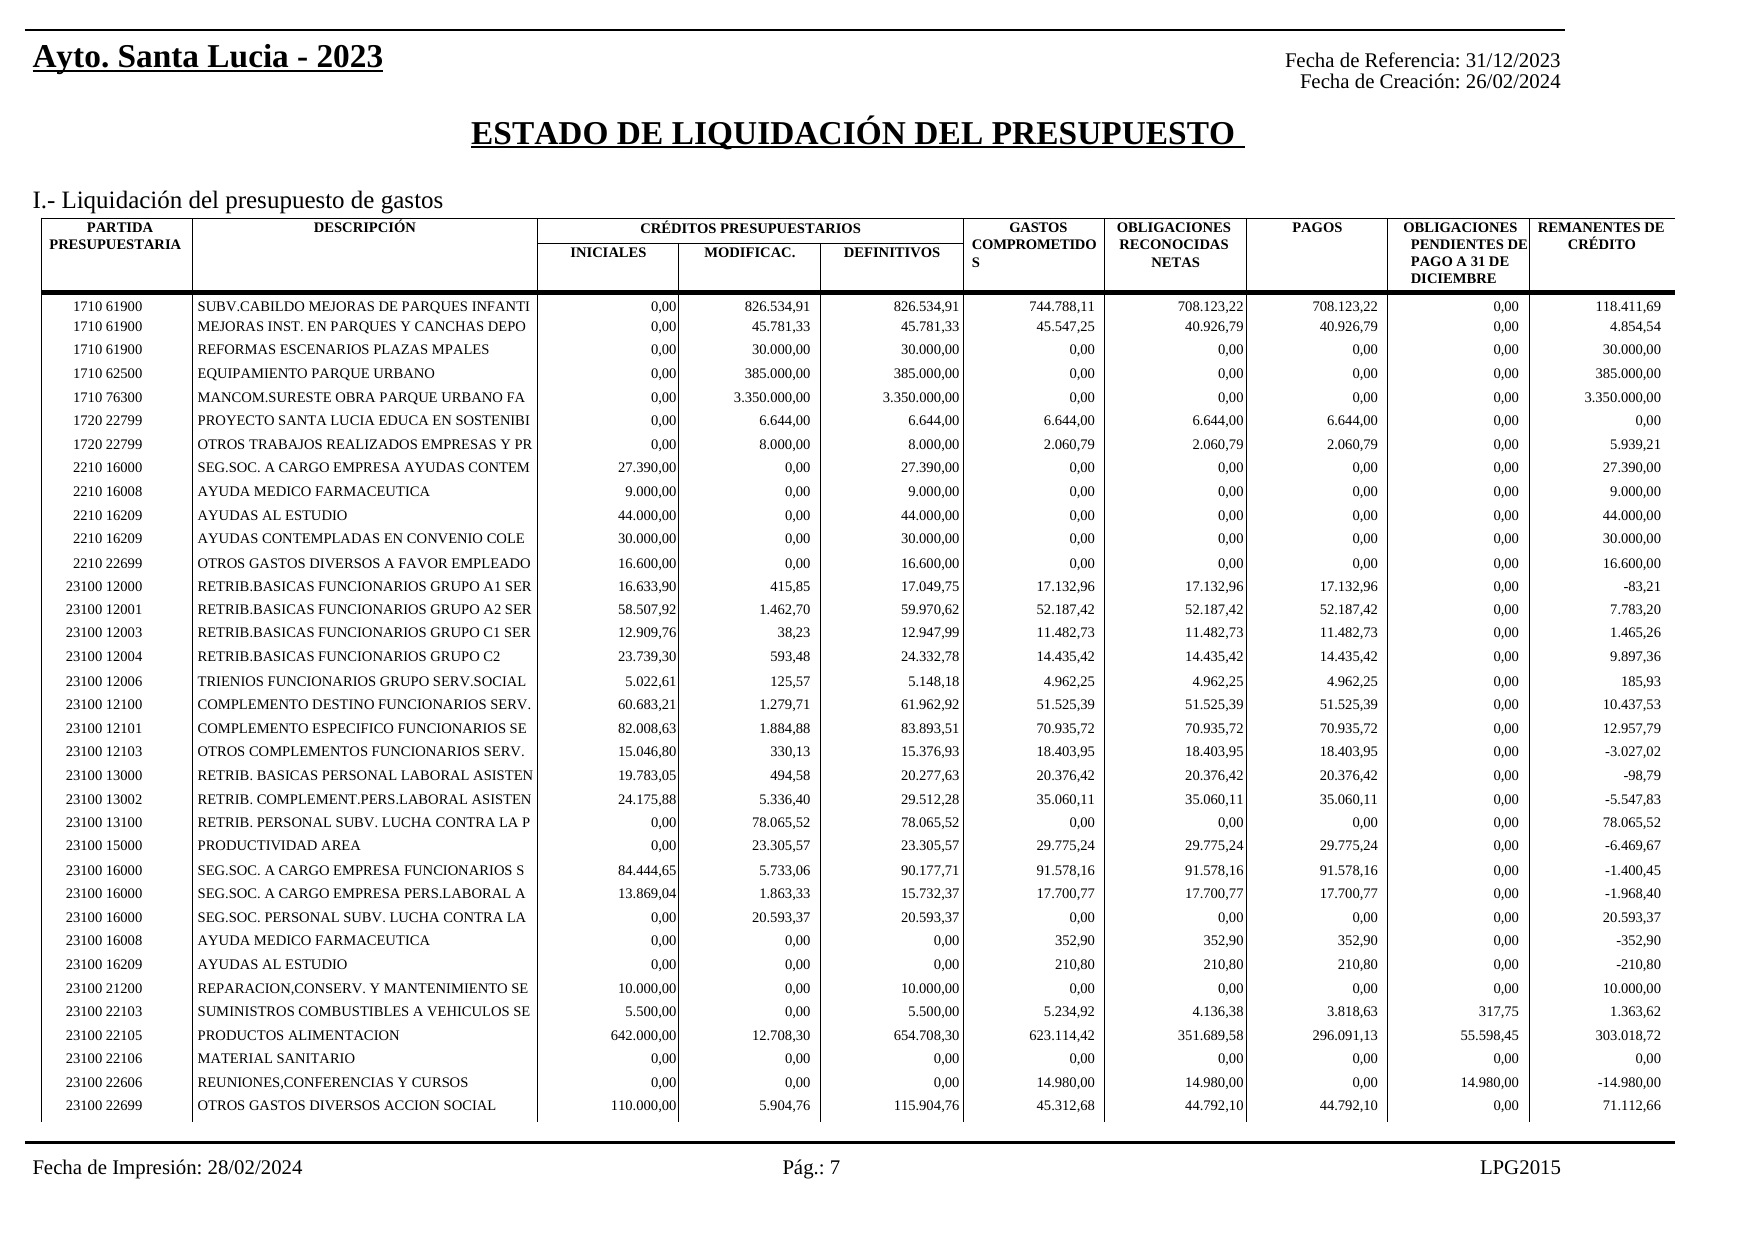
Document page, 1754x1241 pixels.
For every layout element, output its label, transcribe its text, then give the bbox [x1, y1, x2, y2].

table_cell 0,00 [679, 952, 820, 976]
table_cell 2210 16008 [42, 479, 192, 503]
table_cell 623.114,42 [964, 1023, 1104, 1046]
table_cell -83,21 [1530, 574, 1675, 597]
table_cell 0,00 [964, 550, 1104, 574]
table_cell 4.136,38 [1105, 1000, 1246, 1023]
table_cell 0,00 [964, 976, 1104, 999]
table_cell 0,00 [964, 479, 1104, 503]
text Fecha de Impresión: 28/02/2024 Pág.: 7 LPG2015 [32, 1156, 1674, 1179]
table_cell 91.578,16 [1105, 858, 1246, 881]
table_cell 2.060,79 [964, 432, 1104, 455]
table_cell 0,00 [1388, 295, 1529, 313]
table_cell 70.935,72 [1105, 716, 1246, 739]
table_cell 2.060,79 [1105, 432, 1246, 455]
table_cell 55.598,45 [1388, 1023, 1529, 1046]
table_cell 0,00 [679, 526, 820, 550]
table_cell 27.390,00 [538, 455, 678, 479]
table_cell 17.700,77 [964, 881, 1104, 905]
table_cell 9.000,00 [1530, 479, 1675, 503]
table_cell 30.000,00 [1530, 338, 1675, 361]
table_header PAGOS [1247, 219, 1387, 290]
table_cell 2210 16000 [42, 455, 192, 479]
table_cell 17.132,96 [964, 574, 1104, 597]
table_cell 38,23 [679, 621, 820, 644]
table_cell 8.000,00 [679, 432, 820, 455]
table_cell COMPLEMENTO DESTINO FUNCIONARIOS SERV. [193, 692, 537, 716]
table_cell 1710 61900 [42, 338, 192, 361]
table_cell 23100 12103 [42, 740, 192, 763]
table_cell 15.046,80 [538, 740, 678, 763]
table_cell 90.177,71 [821, 858, 963, 881]
table_cell MATERIAL SANITARIO [193, 1046, 537, 1071]
table_cell SEG.SOC. A CARGO EMPRESA PERS.LABORAL A [193, 881, 537, 905]
table_cell 0,00 [538, 295, 678, 313]
table_cell 0,00 [1247, 976, 1387, 999]
table_cell 23100 16000 [42, 858, 192, 881]
table_cell -98,79 [1530, 763, 1675, 786]
table_cell 5.904,76 [679, 1094, 820, 1122]
table_cell SUMINISTROS COMBUSTIBLES A VEHICULOS SE [193, 1000, 537, 1023]
table_cell 4.962,25 [964, 669, 1104, 692]
table_cell 7.783,20 [1530, 597, 1675, 621]
table_cell 23100 12000 [42, 574, 192, 597]
table_cell 10.000,00 [821, 976, 963, 999]
table_cell 0,00 [1388, 929, 1529, 952]
table_cell 0,00 [1247, 385, 1387, 408]
table_cell 23100 21200 [42, 976, 192, 999]
table_cell 30.000,00 [538, 526, 678, 550]
table_cell 494,58 [679, 763, 820, 786]
table_cell 0,00 [1388, 550, 1529, 574]
table_cell 0,00 [538, 905, 678, 928]
table_cell 52.187,42 [964, 597, 1104, 621]
text ESTADO DE LIQUIDACIÓN DEL PRESUPUESTO [32, 113, 1674, 152]
table_cell 23100 22105 [42, 1023, 192, 1046]
table_cell PRODUCTIVIDAD AREA [193, 834, 537, 857]
table_cell 0,00 [1388, 338, 1529, 361]
table_cell 23100 12001 [42, 597, 192, 621]
table_cell 27.390,00 [821, 455, 963, 479]
table_cell 29.775,24 [1247, 834, 1387, 857]
table_cell 0,00 [1247, 455, 1387, 479]
table_cell 4.854,54 [1530, 314, 1675, 337]
table_cell 44.000,00 [1530, 503, 1675, 526]
table_cell 352,90 [964, 929, 1104, 952]
table_cell 23.739,30 [538, 645, 678, 668]
table_cell 19.783,05 [538, 763, 678, 786]
table_cell 12.947,99 [821, 621, 963, 644]
table_cell 0,00 [679, 550, 820, 574]
table_cell -5.547,83 [1530, 786, 1675, 811]
table_cell 0,00 [1105, 479, 1246, 503]
table_cell 0,00 [1388, 1094, 1529, 1122]
table_cell MEJORAS INST. EN PARQUES Y CANCHAS DEPO [193, 314, 537, 337]
table_cell 10.000,00 [1530, 976, 1675, 999]
table_cell 91.578,16 [1247, 858, 1387, 881]
table_cell 0,00 [1247, 479, 1387, 503]
table_cell 0,00 [1247, 526, 1387, 550]
table_cell 125,57 [679, 669, 820, 692]
table_cell 60.683,21 [538, 692, 678, 716]
table_cell 0,00 [679, 929, 820, 952]
table_cell 5.148,18 [821, 669, 963, 692]
table_cell 24.332,78 [821, 645, 963, 668]
table_cell 9.000,00 [538, 479, 678, 503]
table_cell OTROS TRABAJOS REALIZADOS EMPRESAS Y PR [193, 432, 537, 455]
table_cell COMPLEMENTO ESPECIFICO FUNCIONARIOS SE [193, 716, 537, 739]
table_cell 51.525,39 [964, 692, 1104, 716]
table_cell SUBV.CABILDO MEJORAS DE PARQUES INFANTI [193, 295, 537, 313]
table_cell 78.065,52 [679, 811, 820, 834]
table_cell 0,00 [964, 455, 1104, 479]
table_cell RETRIB. PERSONAL SUBV. LUCHA CONTRA LA P [193, 811, 537, 834]
table_cell RETRIB.BASICAS FUNCIONARIOS GRUPO C1 SER [193, 621, 537, 644]
table_cell 23100 16000 [42, 905, 192, 928]
table_cell 23100 16008 [42, 929, 192, 952]
table_cell 0,00 [964, 385, 1104, 408]
table_cell 17.700,77 [1247, 881, 1387, 905]
table_cell RETRIB.BASICAS FUNCIONARIOS GRUPO A1 SER [193, 574, 537, 597]
table_header CRÉDITOS PRESUPUESTARIOS [538, 219, 963, 242]
table_cell 30.000,00 [679, 338, 820, 361]
table_cell 18.403,95 [1247, 740, 1387, 763]
table_cell 16.600,00 [538, 550, 678, 574]
table_cell 0,00 [1388, 881, 1529, 905]
table_cell 5.500,00 [821, 1000, 963, 1023]
table_cell 23100 13000 [42, 763, 192, 786]
table_cell AYUDAS AL ESTUDIO [193, 503, 537, 526]
table_cell DEFINITIVOS [821, 244, 963, 290]
table_cell SEG.SOC. PERSONAL SUBV. LUCHA CONTRA LA [193, 905, 537, 928]
table_cell 0,00 [1388, 952, 1529, 976]
table_cell 0,00 [1388, 409, 1529, 432]
text Ayto. Santa Lucia - 2023 Fecha de Referencia: 31/12/2023 [32, 39, 1674, 75]
table_cell 4.962,25 [1105, 669, 1246, 692]
table_cell 0,00 [538, 361, 678, 384]
table_cell 5.939,21 [1530, 432, 1675, 455]
table_cell 0,00 [1388, 432, 1529, 455]
table_cell 6.644,00 [1247, 409, 1387, 432]
table_cell 351.689,58 [1105, 1023, 1246, 1046]
table_cell 0,00 [1247, 338, 1387, 361]
table_cell -14.980,00 [1530, 1071, 1675, 1094]
table_cell 1.465,26 [1530, 621, 1675, 644]
table_cell 23100 12003 [42, 621, 192, 644]
table_cell 45.547,25 [964, 314, 1104, 337]
table_cell 0,00 [1388, 314, 1529, 337]
table_cell 0,00 [1388, 692, 1529, 716]
table_cell 3.350.000,00 [821, 385, 963, 408]
table_cell 78.065,52 [821, 811, 963, 834]
table_cell 45.781,33 [679, 314, 820, 337]
table_cell 1720 22799 [42, 432, 192, 455]
table_cell -210,80 [1530, 952, 1675, 976]
table_cell 70.935,72 [1247, 716, 1387, 739]
table_cell 20.277,63 [821, 763, 963, 786]
table_cell 23100 12004 [42, 645, 192, 668]
table_cell 0,00 [1388, 811, 1529, 834]
table_cell 12.708,30 [679, 1023, 820, 1046]
table_cell 18.403,95 [1105, 740, 1246, 763]
table_cell 210,80 [1247, 952, 1387, 976]
table_cell 14.980,00 [1388, 1071, 1529, 1094]
table_cell 15.732,37 [821, 881, 963, 905]
table_cell 4.962,25 [1247, 669, 1387, 692]
table_cell 2210 16209 [42, 503, 192, 526]
table_cell 20.376,42 [964, 763, 1104, 786]
table_cell 17.700,77 [1105, 881, 1246, 905]
table_cell 0,00 [1105, 503, 1246, 526]
table_cell SEG.SOC. A CARGO EMPRESA FUNCIONARIOS S [193, 858, 537, 881]
table_cell 385.000,00 [679, 361, 820, 384]
table_cell 20.593,37 [1530, 905, 1675, 928]
table_cell 0,00 [1247, 1071, 1387, 1094]
table_cell 0,00 [1105, 905, 1246, 928]
table_cell 2210 22699 [42, 550, 192, 574]
table_cell 330,13 [679, 740, 820, 763]
table_cell 14.980,00 [964, 1071, 1104, 1094]
table_cell 6.644,00 [1105, 409, 1246, 432]
table_cell 0,00 [1105, 811, 1246, 834]
table_cell 0,00 [1388, 574, 1529, 597]
table_cell -352,90 [1530, 929, 1675, 952]
table_cell 5.022,61 [538, 669, 678, 692]
table_cell 0,00 [538, 811, 678, 834]
table_cell MANCOM.SURESTE OBRA PARQUE URBANO FA [193, 385, 537, 408]
table_cell 29.775,24 [964, 834, 1104, 857]
table_cell 6.644,00 [679, 409, 820, 432]
table_cell 352,90 [1105, 929, 1246, 952]
table_cell 30.000,00 [821, 338, 963, 361]
table_header DESCRIPCIÓN [193, 219, 537, 290]
table_cell 118.411,69 [1530, 295, 1675, 313]
table_cell 5.234,92 [964, 1000, 1104, 1023]
table_cell 0,00 [538, 409, 678, 432]
table_cell 44.000,00 [538, 503, 678, 526]
table_cell 44.000,00 [821, 503, 963, 526]
table_cell 14.435,42 [1105, 645, 1246, 668]
table_cell 9.897,36 [1530, 645, 1675, 668]
table_cell 23100 22606 [42, 1071, 192, 1094]
table_cell 51.525,39 [1105, 692, 1246, 716]
table_cell 296.091,13 [1247, 1023, 1387, 1046]
table_cell 0,00 [821, 1071, 963, 1094]
table_cell 0,00 [1388, 763, 1529, 786]
table_cell 23100 16209 [42, 952, 192, 976]
table_cell 14.435,42 [1247, 645, 1387, 668]
table_cell 0,00 [1105, 361, 1246, 384]
table_cell 1.863,33 [679, 881, 820, 905]
table_cell 0,00 [964, 1046, 1104, 1071]
table_cell 27.390,00 [1530, 455, 1675, 479]
table_cell 23100 12100 [42, 692, 192, 716]
table_cell 40.926,79 [1105, 314, 1246, 337]
table_cell 30.000,00 [1530, 526, 1675, 550]
table_cell RETRIB.BASICAS FUNCIONARIOS GRUPO A2 SER [193, 597, 537, 621]
table_cell 110.000,00 [538, 1094, 678, 1122]
table_cell 83.893,51 [821, 716, 963, 739]
table_cell 0,00 [538, 1071, 678, 1094]
table_cell 59.970,62 [821, 597, 963, 621]
table_cell 1.884,88 [679, 716, 820, 739]
table_cell 0,00 [1388, 905, 1529, 928]
table_cell 1.363,62 [1530, 1000, 1675, 1023]
table_cell 58.507,92 [538, 597, 678, 621]
table_cell 52.187,42 [1247, 597, 1387, 621]
table_cell 1710 76300 [42, 385, 192, 408]
table_cell 317,75 [1388, 1000, 1529, 1023]
table_cell 9.000,00 [821, 479, 963, 503]
table_cell 826.534,91 [821, 295, 963, 313]
table_cell 1710 61900 [42, 314, 192, 337]
table_cell 415,85 [679, 574, 820, 597]
table_cell 0,00 [821, 952, 963, 976]
table_cell 0,00 [1388, 976, 1529, 999]
table_cell 0,00 [1530, 409, 1675, 432]
table_cell AYUDA MEDICO FARMACEUTICA [193, 929, 537, 952]
table_cell 0,00 [1388, 479, 1529, 503]
text Fecha de Creación: 26/02/2024 [1300, 75, 1674, 91]
table_cell 20.593,37 [679, 905, 820, 928]
table_cell 826.534,91 [679, 295, 820, 313]
table_cell 0,00 [1388, 526, 1529, 550]
table_cell 0,00 [821, 929, 963, 952]
table_cell 0,00 [679, 479, 820, 503]
table_cell 23100 13100 [42, 811, 192, 834]
table_cell 0,00 [679, 976, 820, 999]
table_cell 35.060,11 [1247, 786, 1387, 811]
table_cell 17.049,75 [821, 574, 963, 597]
table_cell 1710 61900 [42, 295, 192, 313]
table_header OBLIGACIONES RECONOCIDAS NETAS [1105, 219, 1246, 290]
table_cell 0,00 [821, 1046, 963, 1071]
table_cell 82.008,63 [538, 716, 678, 739]
table_cell 0,00 [538, 1046, 678, 1071]
table_cell 708.123,22 [1105, 295, 1246, 313]
table_cell 11.482,73 [1105, 621, 1246, 644]
table_cell 0,00 [538, 952, 678, 976]
table_cell 2.060,79 [1247, 432, 1387, 455]
table_cell 0,00 [1388, 1046, 1529, 1071]
table_cell REUNIONES,CONFERENCIAS Y CURSOS [193, 1071, 537, 1094]
table_cell PRODUCTOS ALIMENTACION [193, 1023, 537, 1046]
table_cell 0,00 [679, 1000, 820, 1023]
table_cell 10.437,53 [1530, 692, 1675, 716]
table_cell 0,00 [1388, 645, 1529, 668]
table_cell 2210 16209 [42, 526, 192, 550]
table_cell 0,00 [1105, 338, 1246, 361]
table_cell 1.462,70 [679, 597, 820, 621]
table_cell 744.788,11 [964, 295, 1104, 313]
table_header PARTIDA PRESUPUESTARIA [42, 219, 192, 290]
table_cell 708.123,22 [1247, 295, 1387, 313]
table_cell 45.781,33 [821, 314, 963, 337]
table_cell 23100 22103 [42, 1000, 192, 1023]
table_cell 17.132,96 [1247, 574, 1387, 597]
table_cell 0,00 [538, 834, 678, 857]
table_cell 0,00 [1105, 455, 1246, 479]
table_cell 0,00 [1388, 361, 1529, 384]
table_cell 20.376,42 [1247, 763, 1387, 786]
table_cell 385.000,00 [1530, 361, 1675, 384]
table_cell 0,00 [964, 811, 1104, 834]
table_cell 10.000,00 [538, 976, 678, 999]
table_cell 0,00 [1247, 361, 1387, 384]
table_cell 1720 22799 [42, 409, 192, 432]
table_cell 16.600,00 [1530, 550, 1675, 574]
table_cell 23100 16000 [42, 881, 192, 905]
table_cell 35.060,11 [964, 786, 1104, 811]
table_cell 23100 22106 [42, 1046, 192, 1071]
table_cell 0,00 [964, 361, 1104, 384]
table_cell 16.600,00 [821, 550, 963, 574]
table_cell 5.500,00 [538, 1000, 678, 1023]
table_cell 29.512,28 [821, 786, 963, 811]
text I.- Liquidación del presupuesto de gastos [32, 187, 1674, 214]
table_cell 23100 15000 [42, 834, 192, 857]
table_cell 17.132,96 [1105, 574, 1246, 597]
table_cell 0,00 [538, 929, 678, 952]
table_cell 8.000,00 [821, 432, 963, 455]
table_cell 0,00 [1247, 811, 1387, 834]
table_cell 70.935,72 [964, 716, 1104, 739]
table_cell 44.792,10 [1247, 1094, 1387, 1122]
table_cell 0,00 [1105, 385, 1246, 408]
table_cell 0,00 [679, 1046, 820, 1071]
table_cell 0,00 [538, 338, 678, 361]
table_cell OTROS GASTOS DIVERSOS A FAVOR EMPLEADO [193, 550, 537, 574]
table_cell 0,00 [1105, 1046, 1246, 1071]
table_cell OTROS GASTOS DIVERSOS ACCION SOCIAL [193, 1094, 537, 1122]
table_cell 29.775,24 [1105, 834, 1246, 857]
table_cell RETRIB.BASICAS FUNCIONARIOS GRUPO C2 [193, 645, 537, 668]
table_cell 1710 62500 [42, 361, 192, 384]
table_cell REFORMAS ESCENARIOS PLAZAS MPALES [193, 338, 537, 361]
table_cell 0,00 [538, 314, 678, 337]
table_cell 0,00 [1388, 597, 1529, 621]
table_cell -1.400,45 [1530, 858, 1675, 881]
table_cell 23100 22699 [42, 1094, 192, 1122]
table_cell 15.376,93 [821, 740, 963, 763]
table_cell 0,00 [964, 503, 1104, 526]
table_cell 35.060,11 [1105, 786, 1246, 811]
table_cell EQUIPAMIENTO PARQUE URBANO [193, 361, 537, 384]
table_cell 24.175,88 [538, 786, 678, 811]
table_cell 0,00 [1105, 526, 1246, 550]
table_cell -3.027,02 [1530, 740, 1675, 763]
table_cell PROYECTO SANTA LUCIA EDUCA EN SOSTENIBI [193, 409, 537, 432]
table_cell 91.578,16 [964, 858, 1104, 881]
table_cell 5.733,06 [679, 858, 820, 881]
table_cell 6.644,00 [964, 409, 1104, 432]
table_cell 0,00 [679, 503, 820, 526]
table_cell 0,00 [1247, 905, 1387, 928]
table_cell 51.525,39 [1247, 692, 1387, 716]
table_cell INICIALES [538, 244, 678, 290]
table_cell 14.980,00 [1105, 1071, 1246, 1094]
table_cell 352,90 [1247, 929, 1387, 952]
table_cell 0,00 [1388, 786, 1529, 811]
table_cell AYUDA MEDICO FARMACEUTICA [193, 479, 537, 503]
table_cell OTROS COMPLEMENTOS FUNCIONARIOS SERV. [193, 740, 537, 763]
table_cell 0,00 [1388, 669, 1529, 692]
table_cell 71.112,66 [1530, 1094, 1675, 1122]
table_cell 0,00 [1388, 858, 1529, 881]
table_cell 6.644,00 [821, 409, 963, 432]
table_cell 642.000,00 [538, 1023, 678, 1046]
table_cell 44.792,10 [1105, 1094, 1246, 1122]
table_cell 0,00 [1388, 621, 1529, 644]
table_cell 593,48 [679, 645, 820, 668]
table_cell 0,00 [1388, 716, 1529, 739]
table_cell 12.957,79 [1530, 716, 1675, 739]
table_cell 52.187,42 [1105, 597, 1246, 621]
table_cell 14.435,42 [964, 645, 1104, 668]
table_cell 23.305,57 [821, 834, 963, 857]
table_cell 303.018,72 [1530, 1023, 1675, 1046]
table_cell 13.869,04 [538, 881, 678, 905]
table_cell 23100 12101 [42, 716, 192, 739]
table_cell 11.482,73 [964, 621, 1104, 644]
table_cell 16.633,90 [538, 574, 678, 597]
table_cell 1.279,71 [679, 692, 820, 716]
table_cell 20.376,42 [1105, 763, 1246, 786]
table_cell 20.593,37 [821, 905, 963, 928]
table_cell 23100 13002 [42, 786, 192, 811]
table_cell 0,00 [1388, 385, 1529, 408]
table_cell 18.403,95 [964, 740, 1104, 763]
table_cell 0,00 [1247, 550, 1387, 574]
table_cell 0,00 [1388, 740, 1529, 763]
table_header OBLIGACIONES PENDIENTES DE PAGO A 31 DE DICIEMBRE [1388, 219, 1529, 290]
table_cell 0,00 [1247, 503, 1387, 526]
table_cell TRIENIOS FUNCIONARIOS GRUPO SERV.SOCIAL [193, 669, 537, 692]
table_cell 0,00 [1388, 503, 1529, 526]
table_cell 0,00 [538, 432, 678, 455]
table_cell 0,00 [1105, 976, 1246, 999]
table_cell 0,00 [1105, 550, 1246, 574]
table_header GASTOS COMPROMETIDOS [964, 219, 1104, 290]
table_cell 0,00 [964, 905, 1104, 928]
table_cell 0,00 [964, 338, 1104, 361]
table_cell AYUDAS AL ESTUDIO [193, 952, 537, 976]
table_cell 385.000,00 [821, 361, 963, 384]
table_cell 78.065,52 [1530, 811, 1675, 834]
table_cell 0,00 [538, 385, 678, 408]
table_cell 23100 12006 [42, 669, 192, 692]
table_cell 115.904,76 [821, 1094, 963, 1122]
table_cell RETRIB. COMPLEMENT.PERS.LABORAL ASISTEN [193, 786, 537, 811]
table_cell SEG.SOC. A CARGO EMPRESA AYUDAS CONTEM [193, 455, 537, 479]
table_header REMANENTES DE CRÉDITO [1530, 219, 1675, 290]
table_cell 5.336,40 [679, 786, 820, 811]
table_cell 23.305,57 [679, 834, 820, 857]
table_cell 84.444,65 [538, 858, 678, 881]
table_cell 210,80 [964, 952, 1104, 976]
table_cell 654.708,30 [821, 1023, 963, 1046]
table_cell 12.909,76 [538, 621, 678, 644]
table_cell -1.968,40 [1530, 881, 1675, 905]
table_cell 45.312,68 [964, 1094, 1104, 1122]
table_cell 0,00 [1530, 1046, 1675, 1071]
table_cell REPARACION,CONSERV. Y MANTENIMIENTO SE [193, 976, 537, 999]
table_cell 210,80 [1105, 952, 1246, 976]
table_cell 30.000,00 [821, 526, 963, 550]
table_cell 40.926,79 [1247, 314, 1387, 337]
table_cell AYUDAS CONTEMPLADAS EN CONVENIO COLE [193, 526, 537, 550]
table_cell RETRIB. BASICAS PERSONAL LABORAL ASISTEN [193, 763, 537, 786]
table_cell 3.350.000,00 [1530, 385, 1675, 408]
table_cell 0,00 [964, 526, 1104, 550]
table_cell 0,00 [1247, 1046, 1387, 1071]
table_cell 0,00 [679, 455, 820, 479]
table_cell 61.962,92 [821, 692, 963, 716]
table_cell -6.469,67 [1530, 834, 1675, 857]
table_cell 0,00 [1388, 455, 1529, 479]
table_cell 11.482,73 [1247, 621, 1387, 644]
table_cell MODIFICAC. [679, 244, 820, 290]
table_cell 0,00 [679, 1071, 820, 1094]
table_cell 185,93 [1530, 669, 1675, 692]
table_cell 0,00 [1388, 834, 1529, 857]
table_cell 3.818,63 [1247, 1000, 1387, 1023]
table_cell 3.350.000,00 [679, 385, 820, 408]
